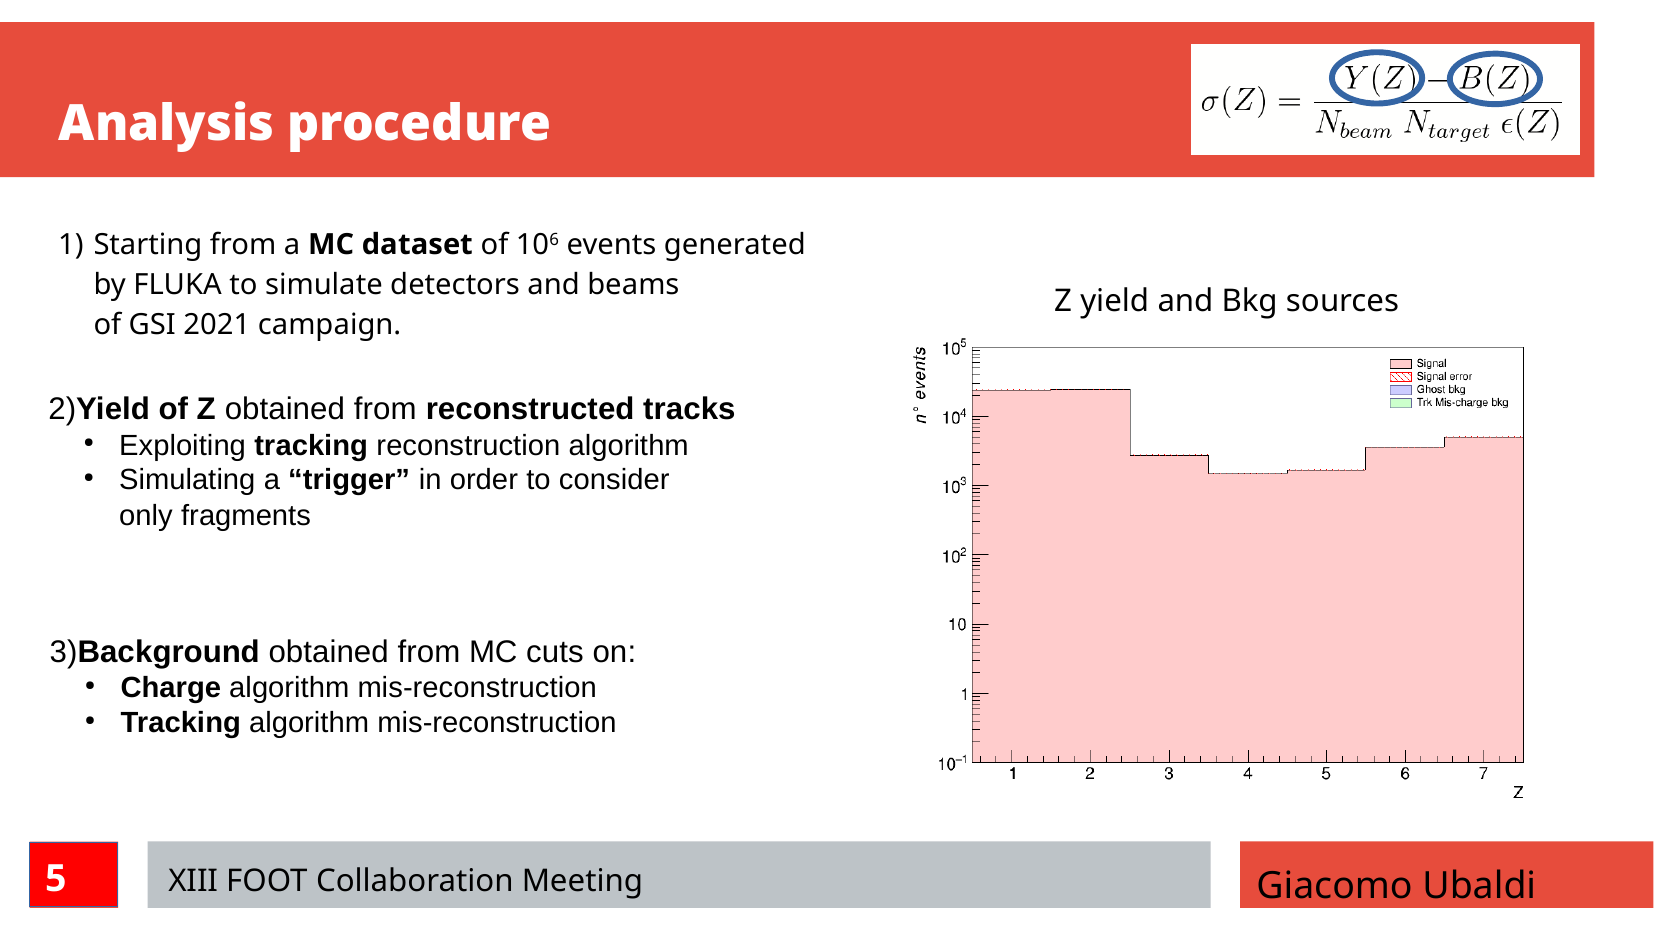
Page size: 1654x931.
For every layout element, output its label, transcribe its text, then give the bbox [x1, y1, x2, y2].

picture [1453, 64, 1536, 101]
text_box [1191, 44, 1580, 155]
title Analysis procedure [59, 44, 1595, 156]
text_box [29, 842, 118, 907]
text_box 3)Background obtained from MC cuts on: Charge algorithm mis-reconstruction Tracking algorithm mis-reconstruction [0, 623, 897, 765]
text_box Starting from a MC dataset of 106 events generated by FLUKA to simulate detectors and beams of GSI 2021 campaign. [43, 215, 938, 411]
text_box Z yield and Bkg sources [1039, 270, 1464, 322]
picture [1201, 64, 1562, 142]
text_box Giacomo Ubaldi [1241, 850, 1568, 910]
picture [897, 327, 1595, 814]
text_box 5 [30, 844, 86, 903]
text_box XIII FOOT Collaboration Meeting [153, 850, 956, 914]
picture [1336, 64, 1419, 100]
text_box 2)Yield of Z obtained from reconstructed tracks Exploiting tracking reconstruction algorithm Simulating a “trigger” in order to consider only fragments [0, 381, 782, 595]
